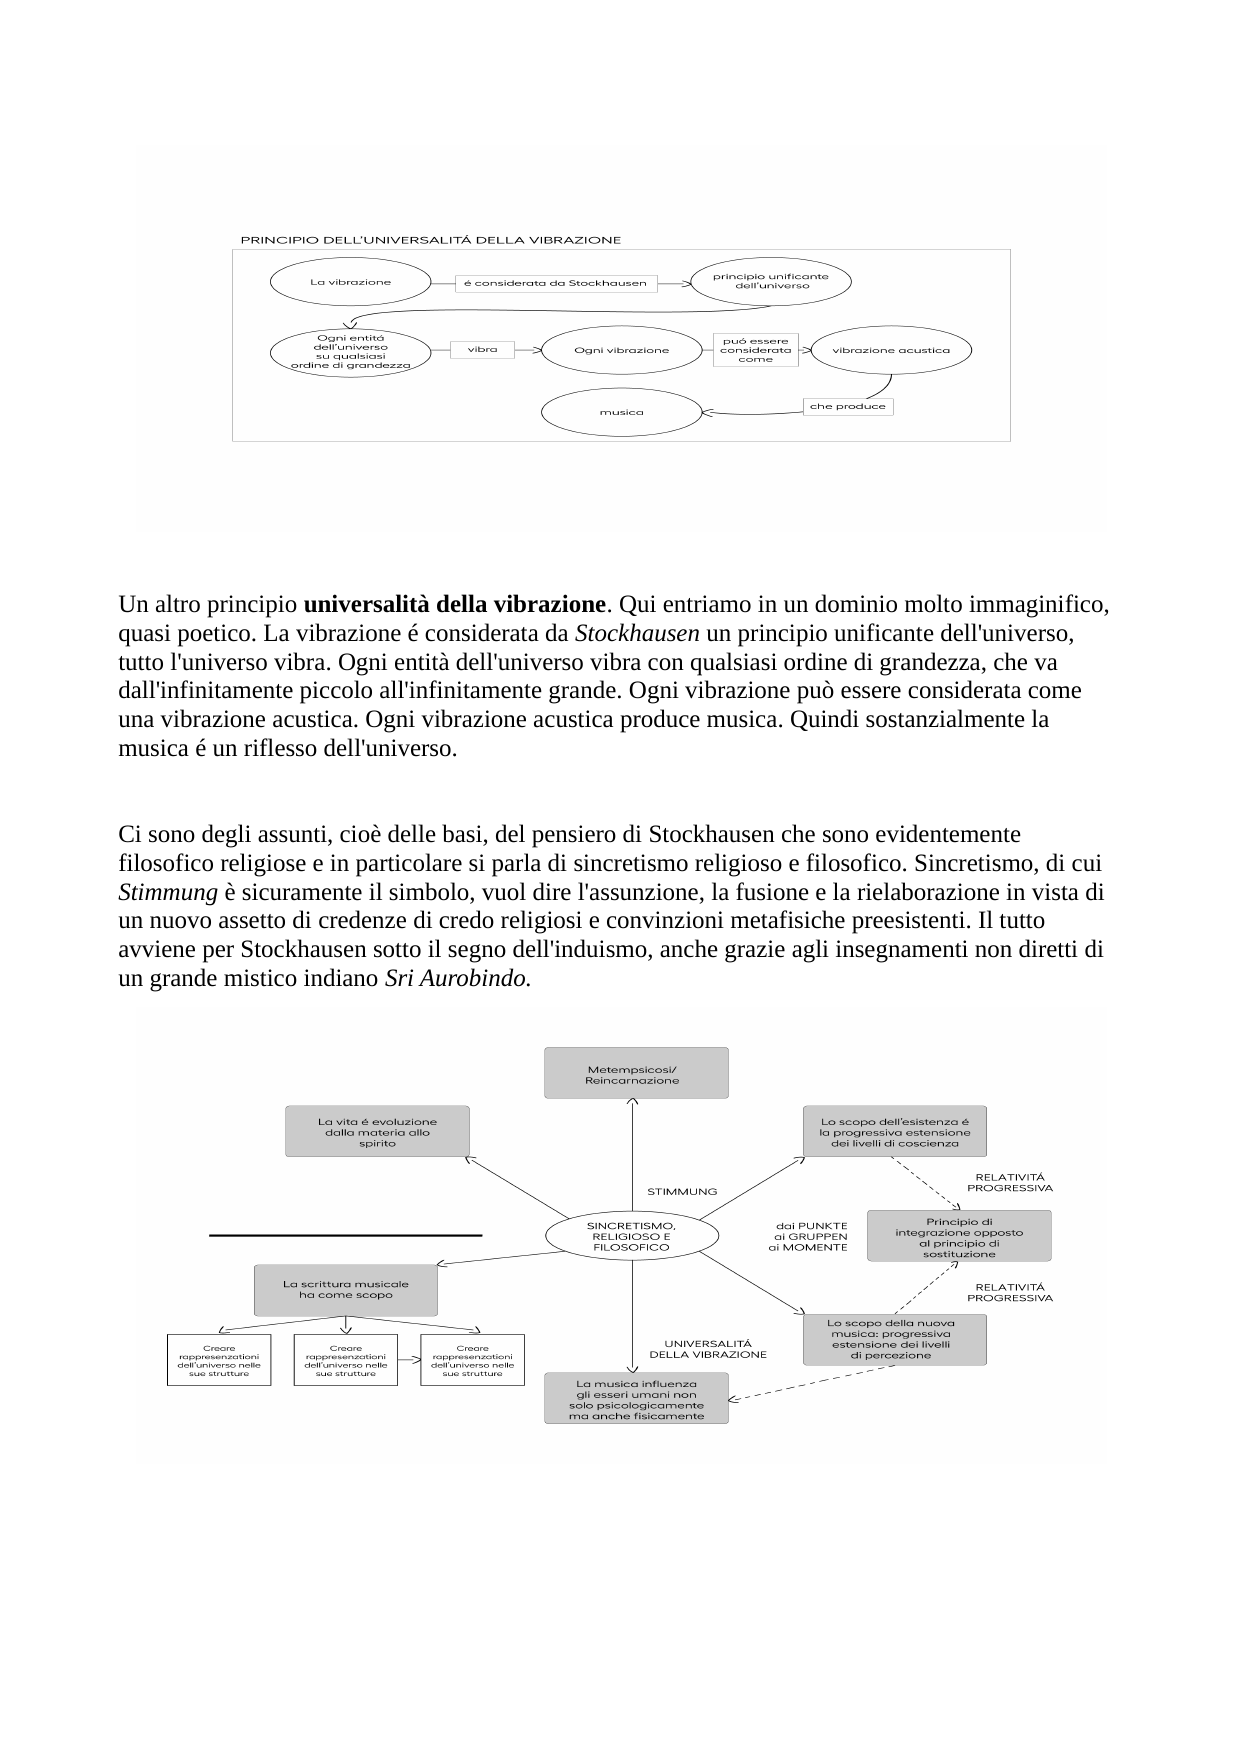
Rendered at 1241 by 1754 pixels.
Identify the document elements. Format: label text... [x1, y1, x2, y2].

text Un altro principio universalità della vibrazione. Qui entriamo in un dominio molto immaginifico, quasi poetico. La vibrazione é considerata da Stockhausen un principio unificante dell'universo, tutto l'universo vibra. Ogni entità dell'universo vibra con qualsiasi ordine di grandezza, che va dall'infinitamente piccolo all'infinitamente grande. Ogni vibrazione può essere considerata come una vibrazione acustica. Ogni vibrazione acustica produce musica. Quindi sostanzialmente la musica é un riflesso dell'universo. [118, 589, 1122, 762]
picture [135, 145, 1108, 532]
text Ci sono degli assunti, cioè delle basi, del pensiero di Stockhausen che sono evidentemente filosofico religiose e in particolare si parla di sincretismo religioso e filosofico. Sincretismo, di cui Stimmung è sicuramente il simbolo, vuol dire l'assunzione, la fusione e la rielaborazione in vista di un nuovo assetto di credenze di credo religiosi e convinzioni metafisiche preesistenti. Il tutto avviene per Stockhausen sotto il segno dell'induismo, anche grazie agli insegnamenti non diretti di un grande mistico indiano Sri Aurobindo. [118, 819, 1122, 992]
picture [135, 1007, 1108, 1464]
